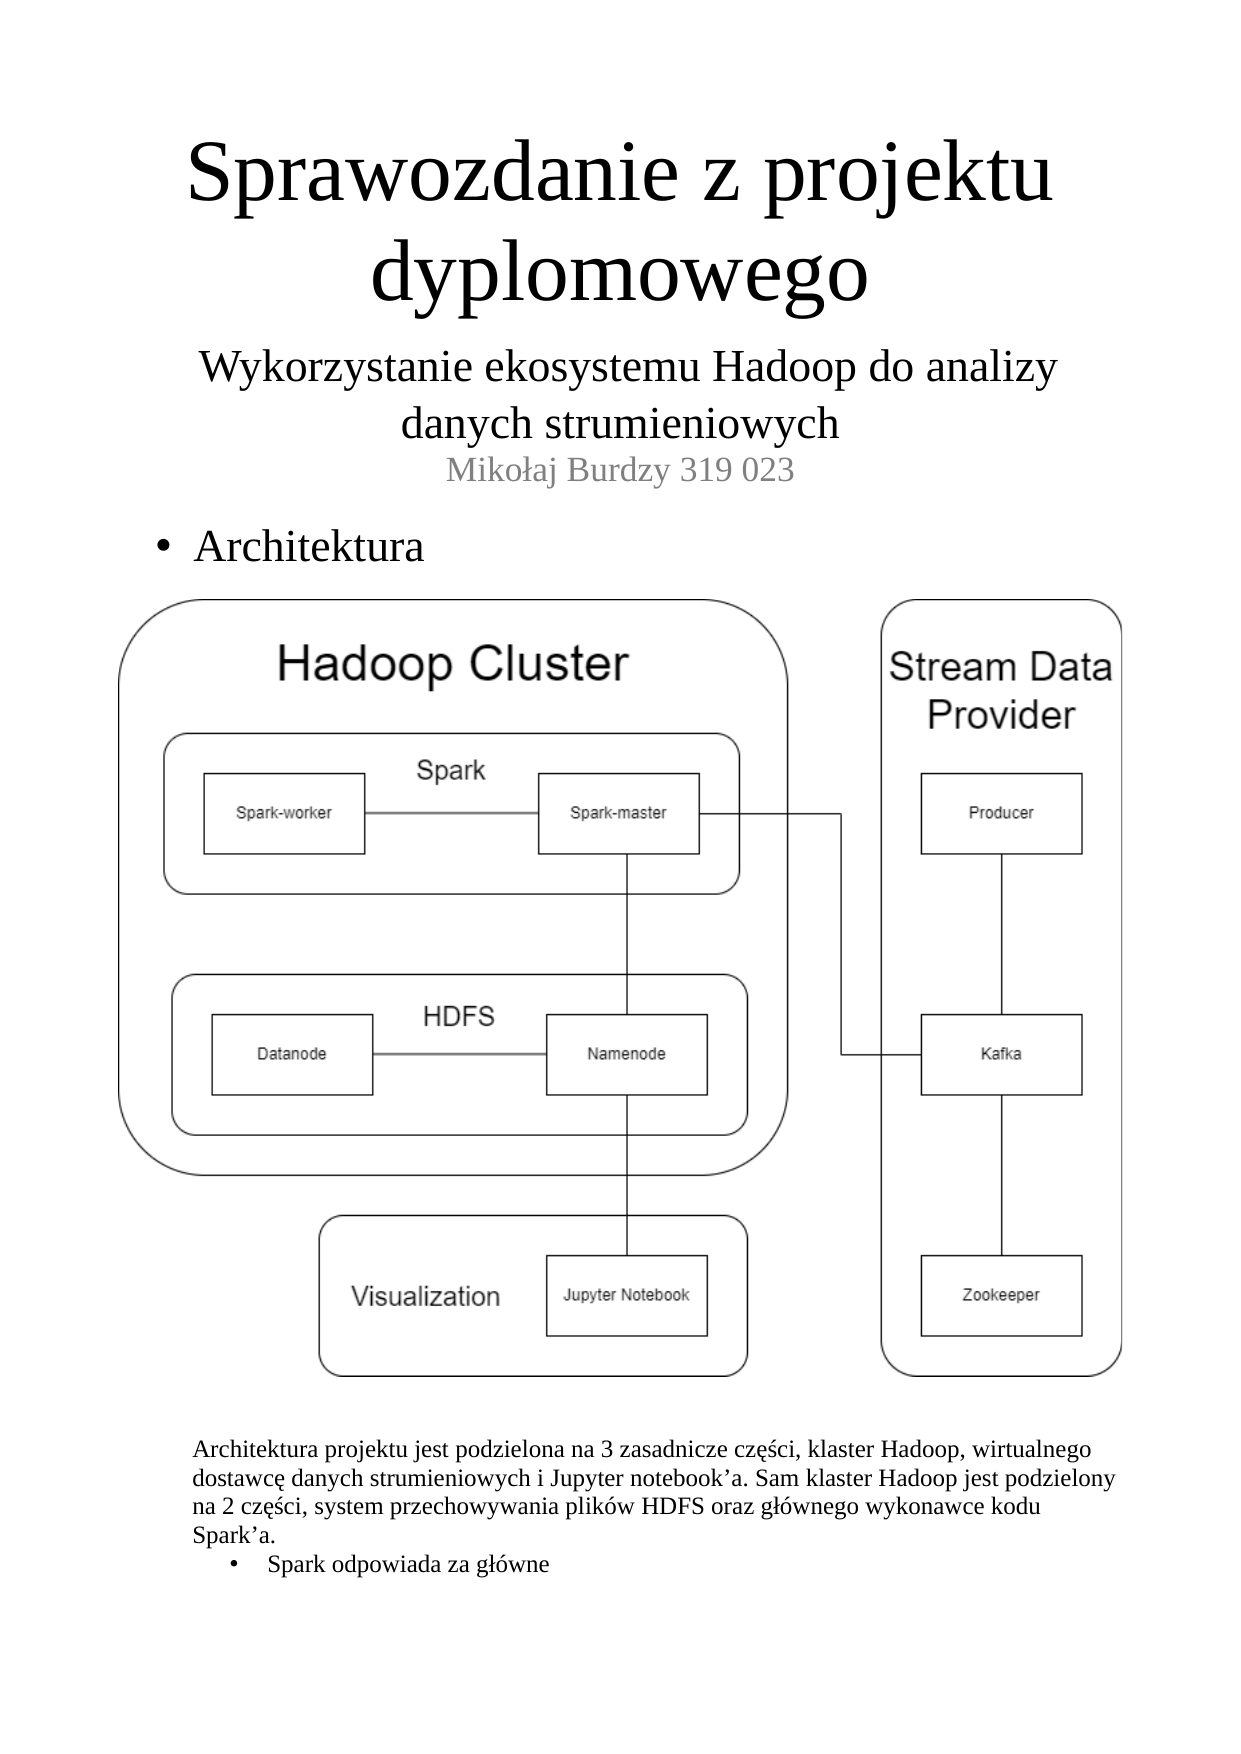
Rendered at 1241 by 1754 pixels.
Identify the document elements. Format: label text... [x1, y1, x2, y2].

picture [118, 599, 1123, 1377]
text Wykorzystanie ekosystemu Hadoop do analizy danych strumieniowych [118, 319, 1122, 449]
list Architektura [156, 518, 1122, 571]
text Architektura projektu jest podzielona na 3 zasadnicze części, klaster Hadoop, wirtualnego dostawcę danych strumieniowych i Jupyter notebook’a. Sam klaster Hadoop jest podzielony na 2 części, system przechowywania plików HDFS oraz głównego wykonawce kodu Spark’a. [118, 1434, 1122, 1549]
text Sprawozdanie z projektu dyplomowego [118, 118, 1122, 319]
list Spark odpowiada za główne [229, 1549, 1122, 1578]
text Mikołaj Burdzy 319 023 [118, 449, 1122, 489]
